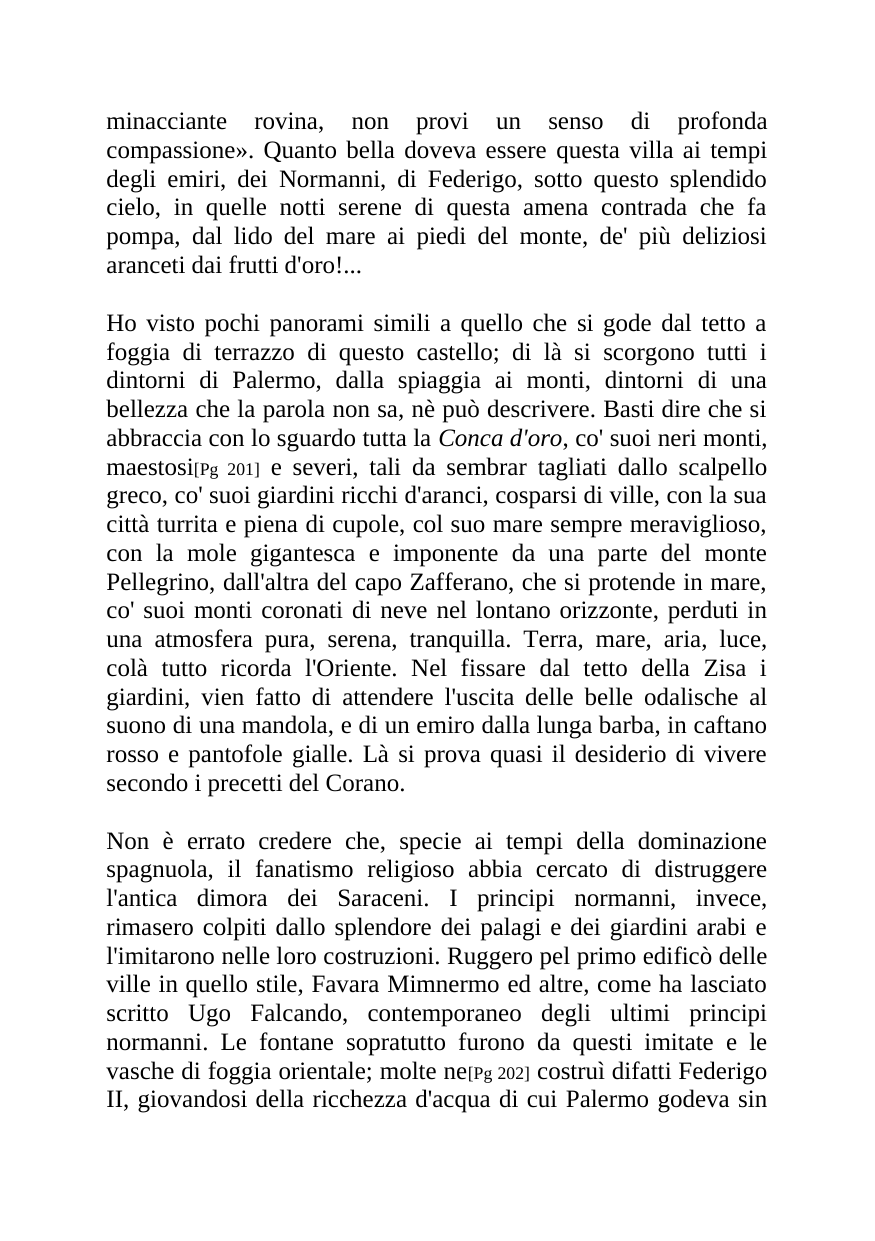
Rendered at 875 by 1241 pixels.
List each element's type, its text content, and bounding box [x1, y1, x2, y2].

text Non è errato credere che, specie ai tempi della dominazione spagnuola, il fanatismo religioso abbia cercato di distruggere l'antica dimora dei Saraceni. I principi normanni, invece, rimasero colpiti dallo splendore dei palagi e dei giardini arabi e l'imitarono nelle loro costruzioni. Ruggero pel primo edificò delle ville in quello stile, Favara Mimnermo ed altre, come ha lasciato scritto Ugo Falcando, contemporaneo degli ultimi principi normanni. Le fontane sopratutto furono da questi imitate e le vasche di foggia orientale; molte ne[Pg 202] costruì difatti Federigo II, giovandosi della ricchezza d'acqua di cui Palermo godeva sin [106, 826, 768, 1113]
text Ho visto pochi panorami simili a quello che si gode dal tetto a foggia di terrazzo di questo castello; di là si scorgono tutti i dintorni di Palermo, dalla spiaggia ai monti, dintorni di una bellezza che la parola non sa, nè può descrivere. Basti dire che si abbraccia con lo sguardo tutta la Conca d'oro, co' suoi neri monti, maestosi[Pg 201] e severi, tali da sembrar tagliati dallo scalpello greco, co' suoi giardini ricchi d'aranci, cosparsi di ville, con la sua città turrita e piena di cupole, col suo mare sempre meraviglioso, con la mole gigantesca e imponente da una parte del monte Pellegrino, dall'altra del capo Zafferano, che si protende in mare, co' suoi monti coronati di neve nel lontano orizzonte, perduti in una atmosfera pura, serena, tranquilla. Terra, mare, aria, luce, colà tutto ricorda l'Oriente. Nel fissare dal tetto della Zisa i giardini, vien fatto di attendere l'uscita delle belle odalische al suono di una mandola, e di un emiro dalla lunga barba, in caftano rosso e pantofole gialle. Là si prova quasi il desiderio di vivere secondo i precetti del Corano. [106, 308, 768, 797]
text minacciante rovina, non provi un senso di profonda compassione». Quanto bella doveva essere questa villa ai tempi degli emiri, dei Normanni, di Federigo, sotto questo splendido cielo, in quelle notti serene di questa amena contrada che fa pompa, dal lido del mare ai piedi del monte, de' più deliziosi aranceti dai frutti d'oro!... [106, 106, 768, 279]
